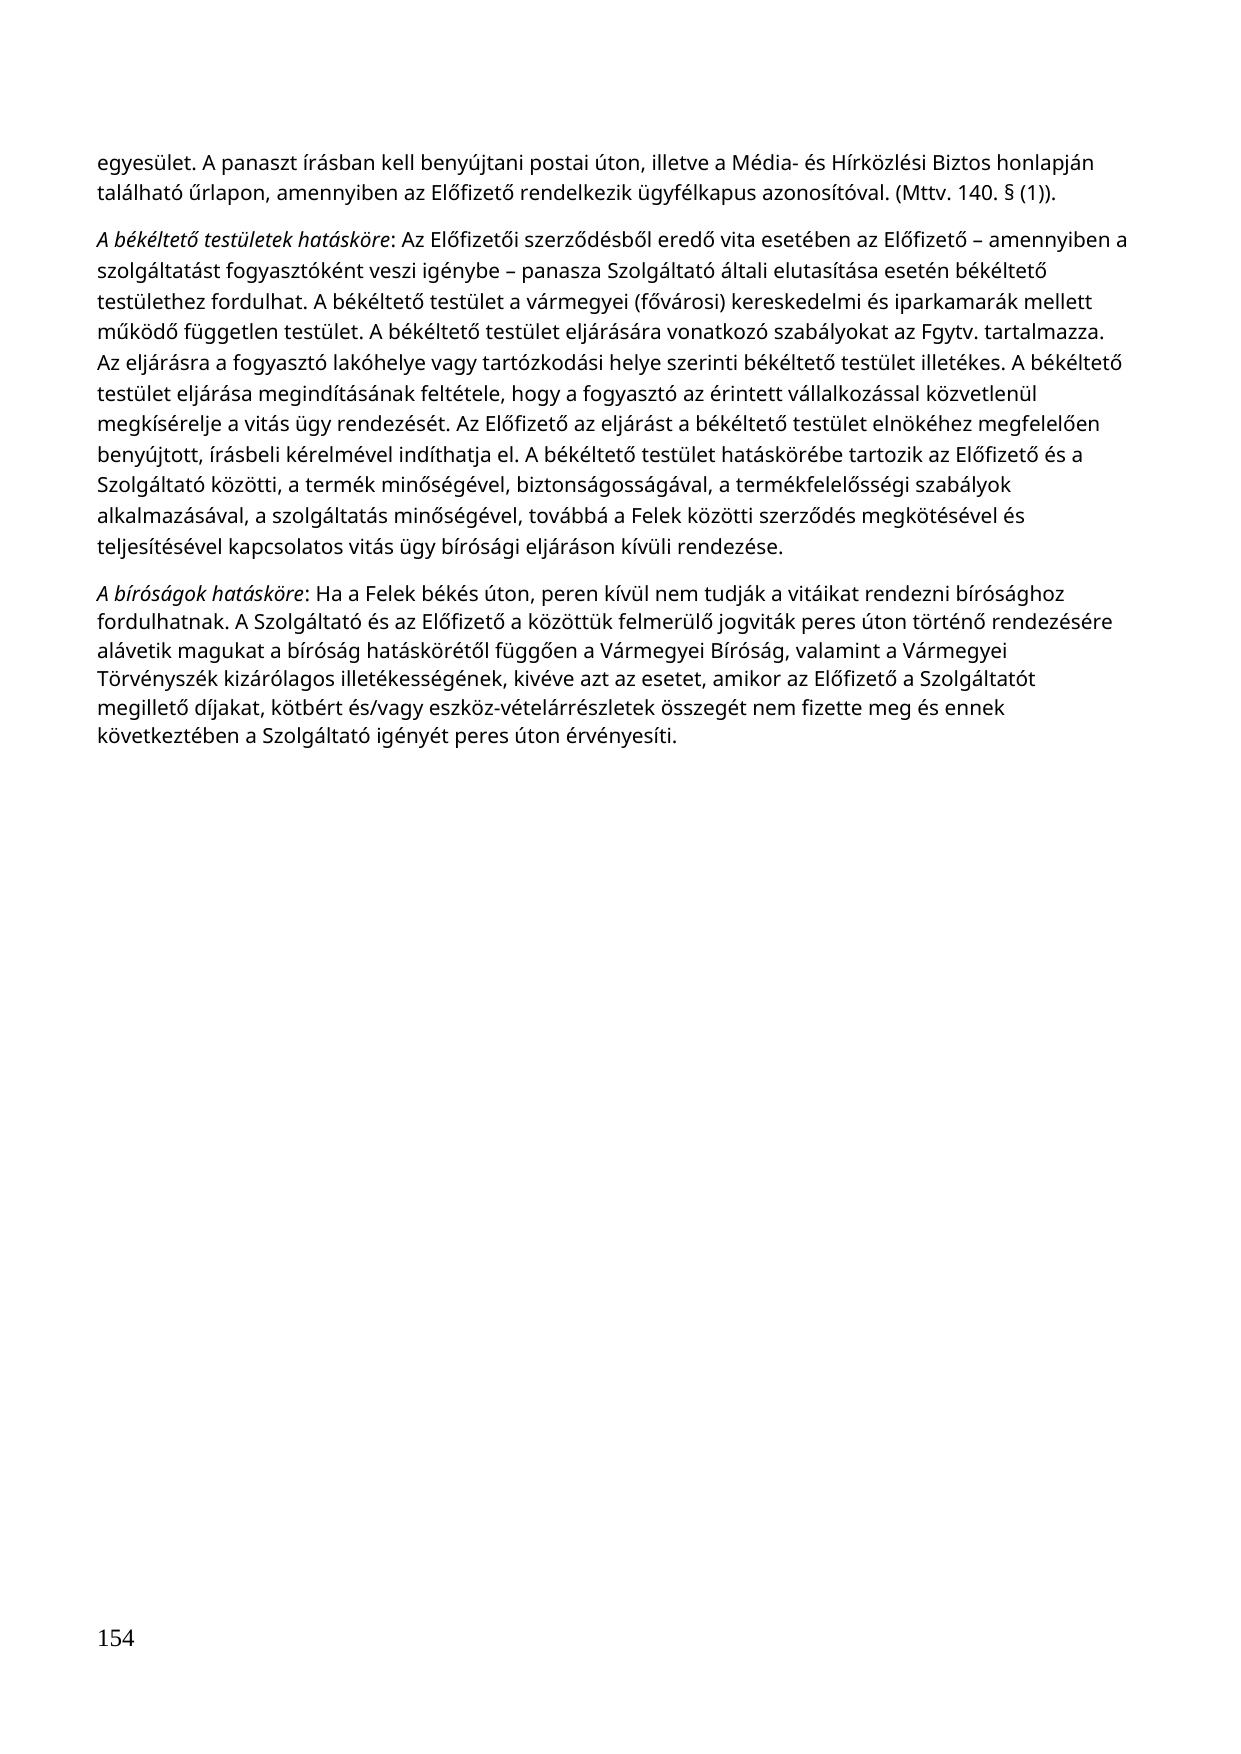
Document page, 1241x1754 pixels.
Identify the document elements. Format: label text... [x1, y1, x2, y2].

text egyesület. A panaszt írásban kell benyújtani postai úton, illetve a Média- és Hírközlési Biztos honlapján található űrlapon, amennyiben az Előfizető rendelkezik ügyfélkapus azonosítóval. (Mttv. 140. § (1)). [97, 148, 1130, 207]
text A bíróságok hatásköre: Ha a Felek békés úton, peren kívül nem tudják a vitáikat rendezni bírósághoz fordulhatnak. A Szolgáltató és az Előfizető a közöttük felmerülő jogviták peres úton történő rendezésére alávetik magukat a bíróság hatáskörétől függően a Vármegyei Bíróság, valamint a Vármegyei Törvényszék kizárólagos illetékességének, kivéve azt az esetet, amikor az Előfizető a Szolgáltatót megillető díjakat, kötbért és/vagy eszköz-vételárrészletek összegét nem fizette meg és ennek következtében a Szolgáltató igényét peres úton érvényesíti. [97, 579, 1130, 750]
text A békéltető testületek hatásköre: Az Előfizetői szerződésből eredő vita esetében az Előfizető – amennyiben a szolgáltatást fogyasztóként veszi igénybe – panasza Szolgáltató általi elutasítása esetén békéltető testülethez fordulhat. A békéltető testület a vármegyei (fővárosi) kereskedelmi és iparkamarák mellett működő független testület. A békéltető testület eljárására vonatkozó szabályokat az Fgytv. tartalmazza. Az eljárásra a fogyasztó lakóhelye vagy tartózkodási helye szerinti békéltető testület illetékes. A békéltető testület eljárása megindításának feltétele, hogy a fogyasztó az érintett vállalkozással közvetlenül megkísérelje a vitás ügy rendezését. Az Előfizető az eljárást a békéltető testület elnökéhez megfelelően benyújtott, írásbeli kérelmével indíthatja el. A békéltető testület hatáskörébe tartozik az Előfizető és a Szolgáltató közötti, a termék minőségével, biztonságosságával, a termékfelelősségi szabályok alkalmazásával, a szolgáltatás minőségével, továbbá a Felek közötti szerződés megkötésével és teljesítésével kapcsolatos vitás ügy bírósági eljáráson kívüli rendezése. [97, 226, 1130, 560]
